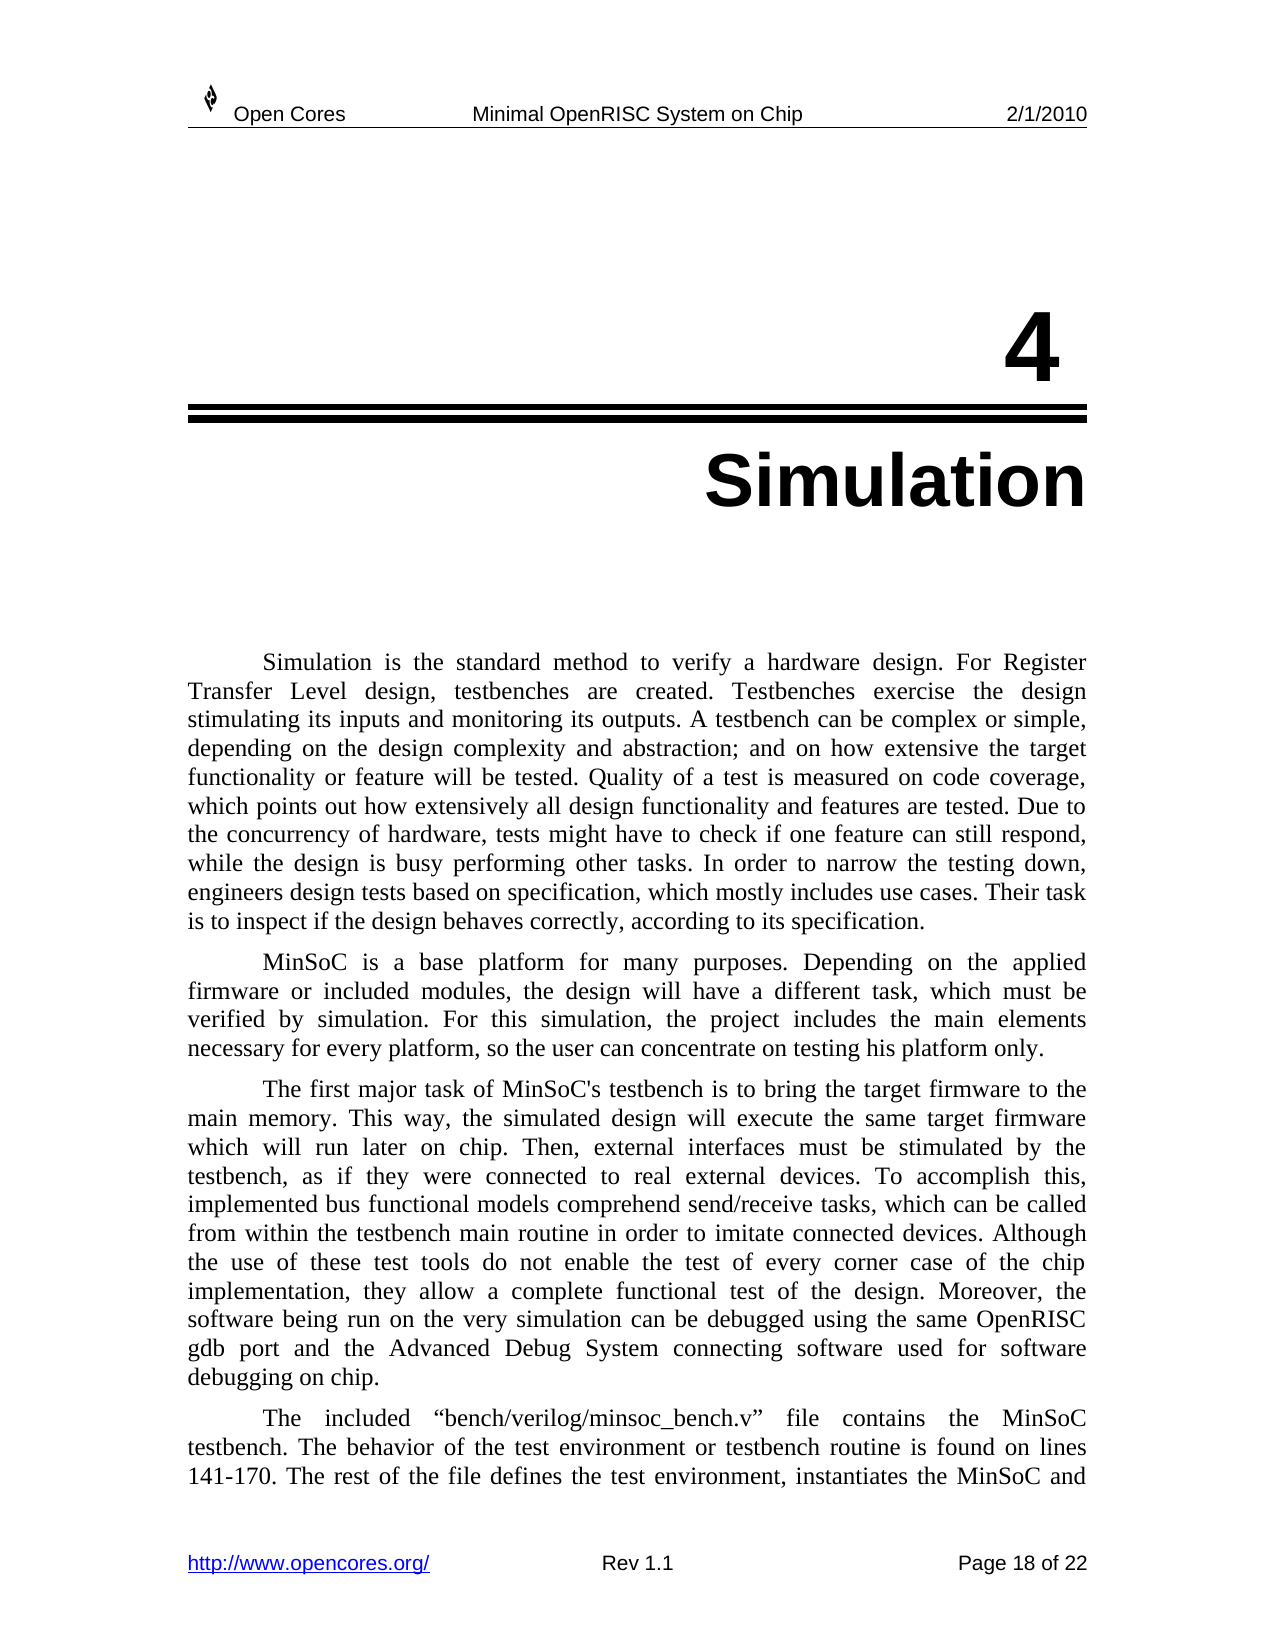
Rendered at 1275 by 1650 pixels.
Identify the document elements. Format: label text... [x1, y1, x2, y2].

text MinSoC is a base platform for many purposes. Depending on the applied firmware or included modules, the design will have a different task, which must be verified by simulation. For this simulation, the project includes the main elements necessary for every platform, so the user can concentrate on testing his platform only. [187, 947, 1087, 1062]
text The first major task of MinSoC's testbench is to bring the target firmware to the main memory. This way, the simulated design will execute the same target firmware which will run later on chip. Then, external interfaces must be stimulated by the testbench, as if they were connected to real external devices. To accomplish this, implemented bus functional models comprehend send/receive tasks, which can be called from within the testbench main routine in order to imitate connected devices. Although the use of these test tools do not enable the test of every corner case of the chip implementation, they allow a complete functional test of the design. Moreover, the software being run on the very simulation can be debugged using the same OpenRISC gdb port and the Advanced Debug System connecting software used for software debugging on chip. [187, 1074, 1087, 1391]
subtitle Simulation [187, 436, 1087, 522]
text Simulation is the standard method to verify a hardware design. For Register Transfer Level design, testbenches are created. Testbenches exercise the design stimulating its inputs and monitoring its outputs. A testbench can be complex or simple, depending on the design complexity and abstraction; and on how extensive the target functionality or feature will be tested. Quality of a test is measured on code coverage, which points out how extensively all design functionality and features are tested. Due to the concurrency of hardware, tests might have to check if one feature can still respond, while the design is busy performing other tasks. In order to narrow the testing down, engineers design tests based on specification, which mostly includes use cases. Their task is to inspect if the design behaves correctly, according to its specification. [187, 647, 1087, 934]
text The included “bench/verilog/minsoc_bench.v” file contains the MinSoC testbench. The behavior of the test environment or testbench routine is found on lines 141-170. The rest of the file defines the test environment, instantiates the MinSoC and [187, 1403, 1087, 1489]
